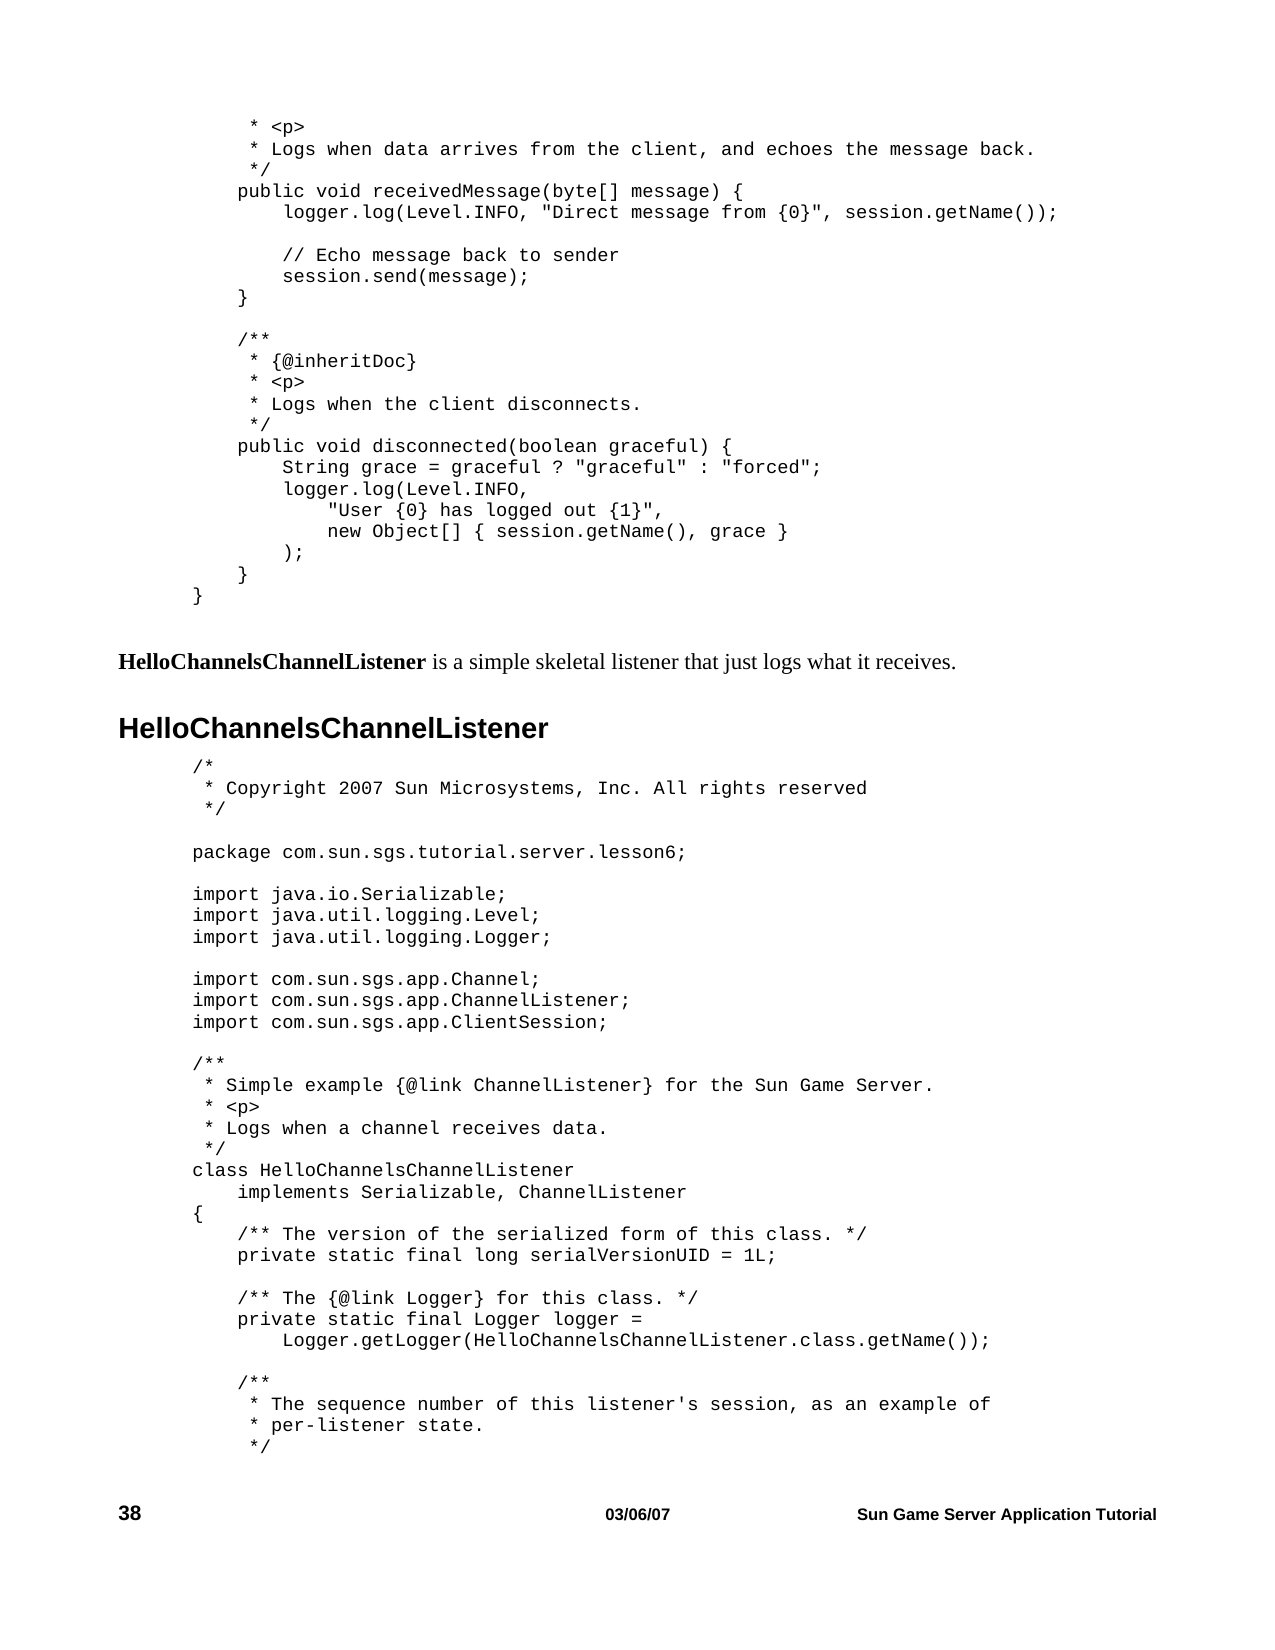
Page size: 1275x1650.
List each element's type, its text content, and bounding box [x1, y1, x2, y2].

subtitle HelloChannelsChannelListener [118, 712, 1157, 745]
text /* * Copyright 2007 Sun Microsystems, Inc. All rights reserved */ package com.sun.sgs.tutorial.server.lesson6; import java.io.Serializable; import java.util.logging.Level; import java.util.logging.Logger; import com.sun.sgs.app.Channel; import com.sun.sgs.app.ChannelListener; import com.sun.sgs.app.ClientSession; /** * Simple example {@link ChannelListener} for the Sun Game Server. * <p> * Logs when a channel receives data. */ class HelloChannelsChannelListener implements Serializable, ChannelListener { /** The version of the serialized form of this class. */ private static final long serialVersionUID = 1L; /** The {@link Logger} for this class. */ private static final Logger logger = Logger.getLogger(HelloChannelsChannelListener.class.getName()); /** * The sequence number of this listener's session, as an example of * per-listener state. */ [192, 757, 1098, 1459]
text HelloChannelsChannelListener is a simple skeletal listener that just logs what it receives. [118, 649, 1157, 675]
text * <p> * Logs when data arrives from the client, and echoes the message back. */ public void receivedMessage(byte[] message) { logger.log(Level.INFO, "Direct message from {0}", session.getName()); // Echo message back to sender session.send(message); } /** * {@inheritDoc} * <p> * Logs when the client disconnects. */ public void disconnected(boolean graceful) { String grace = graceful ? "graceful" : "forced"; logger.log(Level.INFO, "User {0} has logged out {1}", new Object[] { session.getName(), grace } ); } } [192, 118, 1098, 628]
